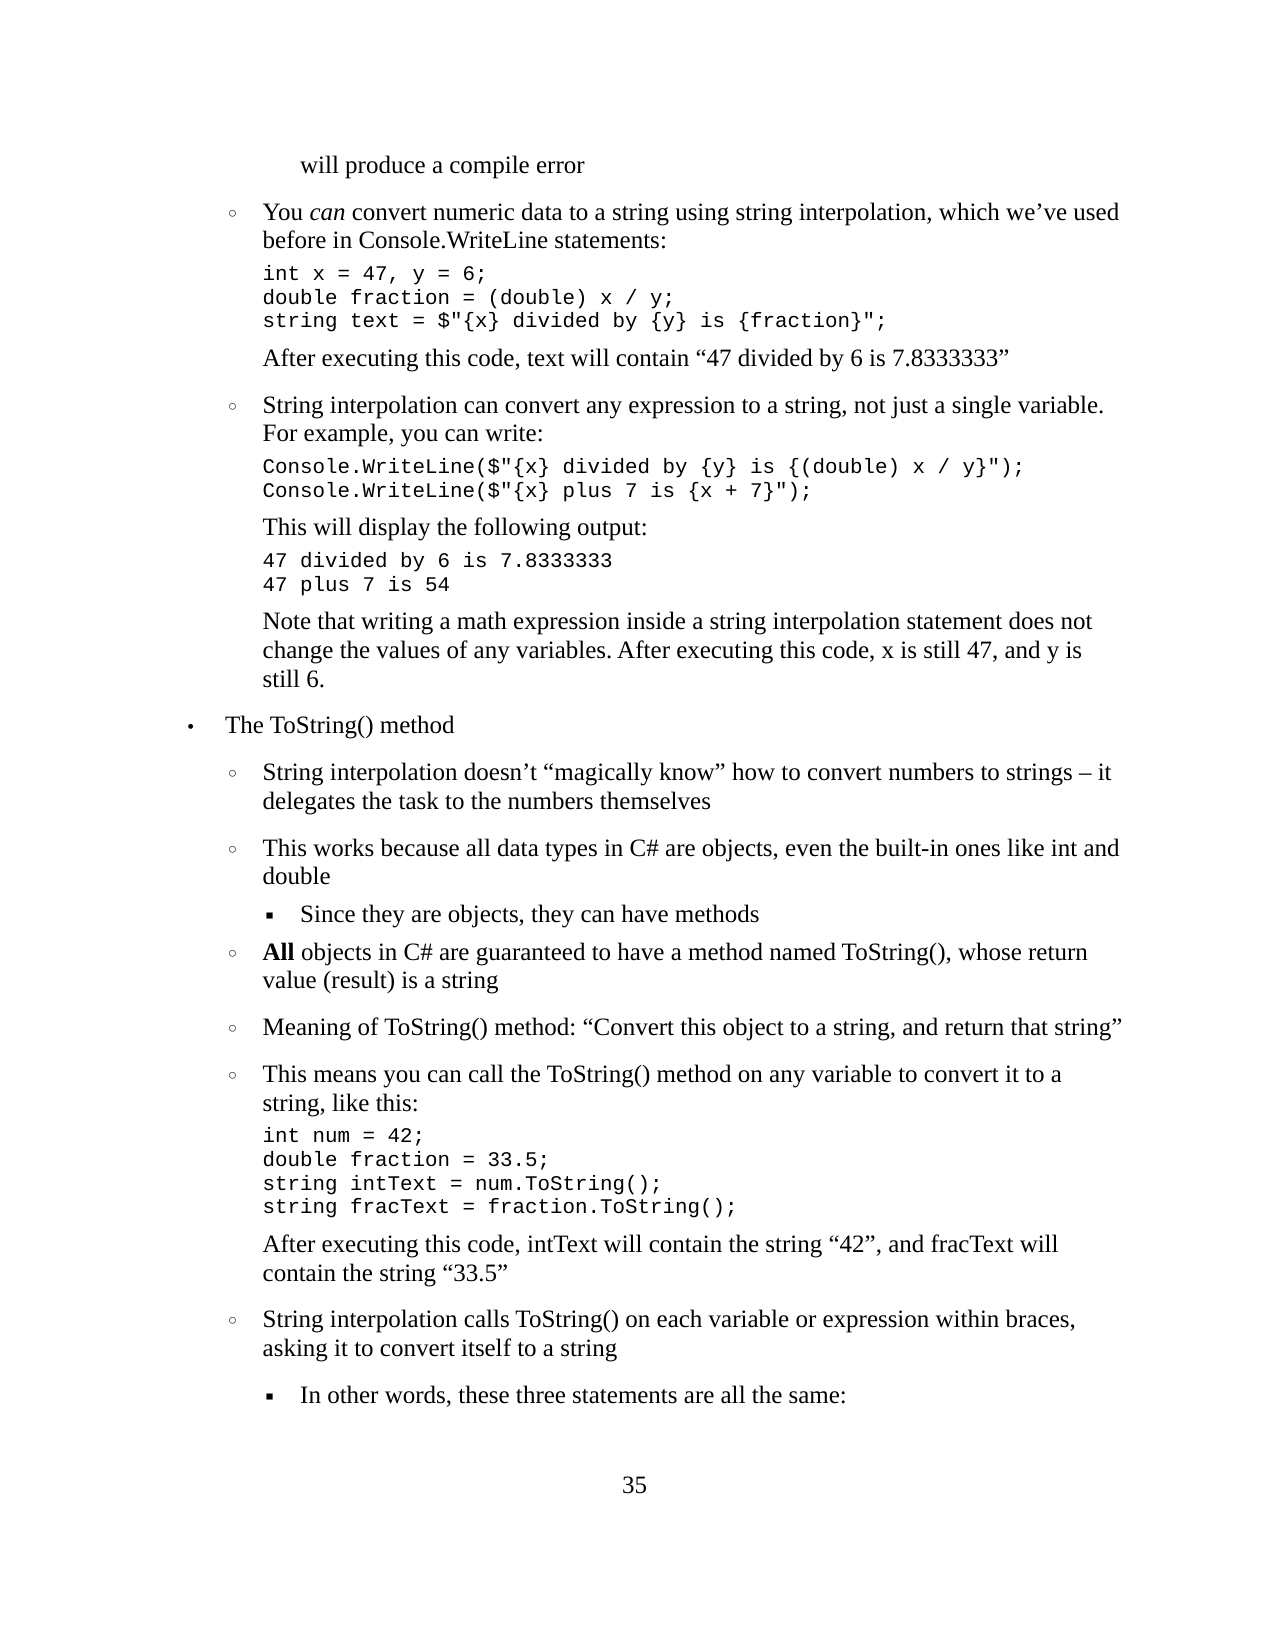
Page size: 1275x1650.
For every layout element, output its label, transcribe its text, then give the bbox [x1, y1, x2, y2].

list string text = $"{x} divided by {y} is {fraction}"; [225, 310, 1125, 334]
list String interpolation calls ToString() on each variable or expression within braces, asking it to convert itself to a string [225, 1304, 1125, 1362]
list Console.WriteLine($"{x} plus 7 is {x + 7}"); [225, 480, 1125, 503]
list This will display the following output: [225, 512, 1125, 541]
list After executing this code, intText will contain the string “42”, and fracText will contain the string “33.5” [225, 1229, 1125, 1286]
list After executing this code, text will contain “47 divided by 6 is 7.8333333” [225, 343, 1125, 372]
list String interpolation can convert any expression to a string, not just a single variable. For example, you can write: [225, 390, 1125, 447]
list string intText = num.ToString(); [225, 1173, 1125, 1196]
list Note that writing a math expression inside a string interpolation statement does not change the values of any variables. After executing this code, x is still 47, and y is still 6. [225, 606, 1125, 693]
list Console.WriteLine($"{x} divided by {y} is {(double) x / y}"); [225, 456, 1125, 480]
list string fracText = fraction.ToString(); [225, 1196, 1125, 1220]
list int x = 47, y = 6; [225, 263, 1125, 287]
list 47 plus 7 is 54 [225, 574, 1125, 597]
list 47 divided by 6 is 7.8333333 [225, 550, 1125, 574]
list The ToString() method [187, 711, 1125, 739]
list will produce a compile error [262, 150, 1125, 179]
list String interpolation doesn’t “magically know” how to convert numbers to strings – it delegates the task to the numbers themselves [225, 757, 1125, 815]
list Since they are objects, they can have methods [262, 899, 1125, 928]
list All objects in C# are guaranteed to have a method named ToString(), whose return value (result) is a string [225, 937, 1125, 994]
list double fraction = 33.5; [225, 1149, 1125, 1173]
list double fraction = (double) x / y; [225, 287, 1125, 310]
list You can convert numeric data to a string using string interpolation, which we’ve used before in Console.WriteLine statements: [225, 197, 1125, 254]
list In other words, these three statements are all the same: [262, 1380, 1125, 1408]
list This means you can call the ToString() method on any variable to convert it to a string, like this: [225, 1059, 1125, 1116]
list int num = 42; [225, 1125, 1125, 1149]
list Meaning of ToString() method: “Convert this object to a string, and return that string” [225, 1012, 1125, 1041]
list This works because all data types in C# are objects, even the built-in ones like int and double [225, 833, 1125, 890]
